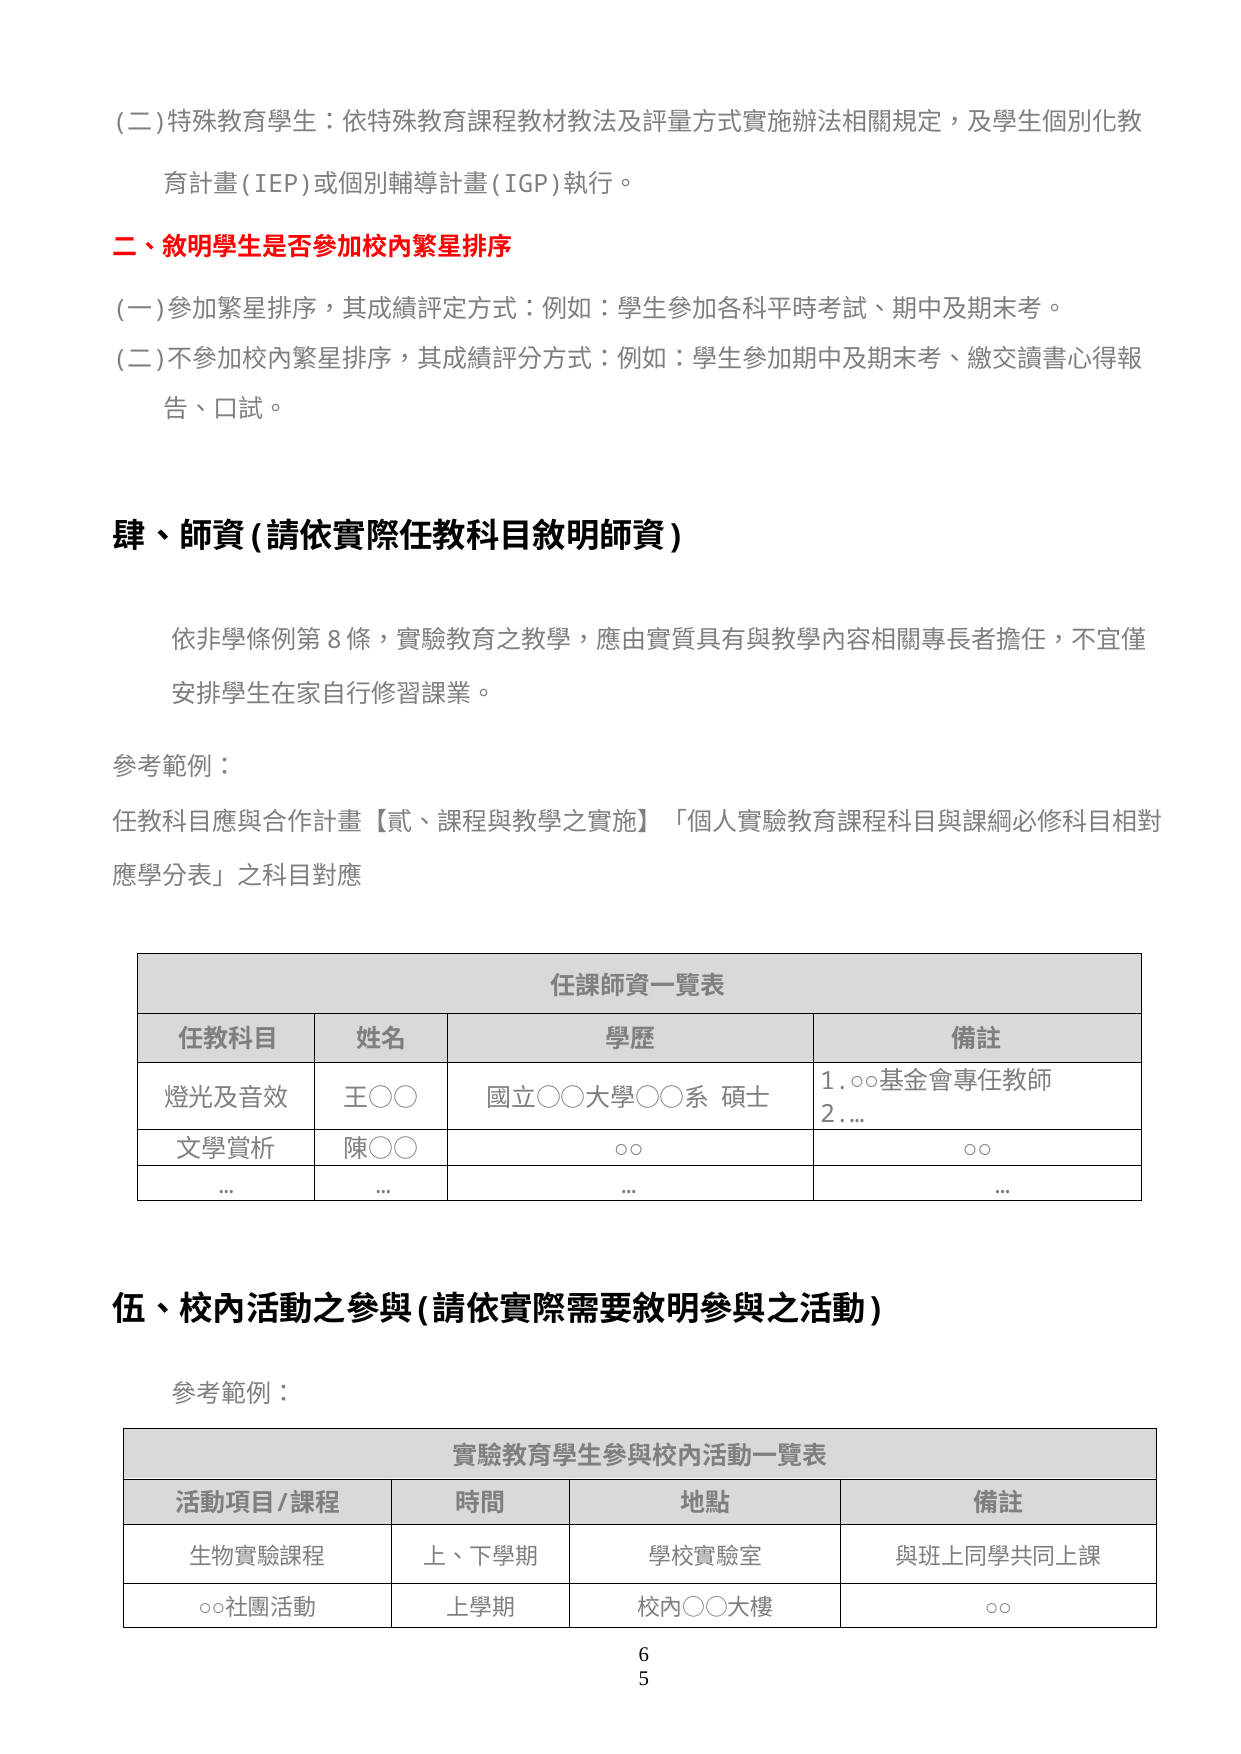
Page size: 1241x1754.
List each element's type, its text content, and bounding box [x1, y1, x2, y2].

table_cell 地點 [570, 1480, 840, 1524]
table_header 實驗教育學生參與校內活動一覽表 [124, 1429, 1156, 1478]
table_cell ○○ [814, 1130, 1141, 1165]
table_cell 學歷 [448, 1014, 813, 1062]
table_cell 1.○○基金會專任教師 2.… [814, 1063, 1141, 1129]
text (二)特殊教育學生：依特殊教育課程教材教法及評量方式實施辦法相關規定，及學生個別化教育計畫(IEP)或個別輔導計畫(IGP)執行。 [112, 78, 1167, 203]
table_cell ○○ [448, 1130, 813, 1165]
table_cell … [138, 1166, 314, 1200]
table_cell 國立○○大學○○系 碩士 [448, 1063, 813, 1129]
table_cell 備註 [814, 1014, 1141, 1062]
table_cell 活動項目/課程 [124, 1480, 391, 1524]
table_cell 任教科目 [138, 1014, 314, 1062]
table_cell 王○○ [315, 1063, 447, 1129]
text 二、敘明學生是否參加校內繁星排序 [112, 203, 1167, 265]
table_header 任課師資一覽表 [138, 954, 1141, 1013]
text (二)不參加校內繁星排序，其成績評分方式：例如：學生參加期中及期末考、繳交讀書心得報告、口試。 [113, 328, 1167, 428]
text 參考範例： [172, 1373, 1167, 1409]
table_cell 備註 [841, 1480, 1156, 1524]
table_cell 校內○○大樓 [570, 1584, 840, 1627]
text 伍、校內活動之參與(請依實際需要敘明參與之活動) [112, 1282, 1167, 1330]
table_cell 學校實驗室 [570, 1525, 840, 1583]
table_cell 上、下學期 [392, 1525, 569, 1583]
table_cell 時間 [392, 1480, 569, 1524]
table_cell ○○ [841, 1584, 1156, 1627]
table_cell … [814, 1166, 1141, 1200]
table_cell 文學賞析 [138, 1130, 314, 1165]
text (一)參加繁星排序，其成績評定方式：例如：學生參加各科平時考試、期中及期末考。 [113, 265, 1167, 328]
table_cell 上學期 [392, 1584, 569, 1627]
table_cell 燈光及音效 [138, 1063, 314, 1129]
table_cell 生物實驗課程 [124, 1525, 391, 1583]
table_cell … [315, 1166, 447, 1200]
table_cell 姓名 [315, 1014, 447, 1062]
text 任教科目應與合作計畫【貳、課程與教學之實施】「個人實驗教育課程科目與課綱必修科目相對應學分表」之科目對應 [112, 801, 1167, 892]
table_cell 與班上同學共同上課 [841, 1525, 1156, 1583]
table_cell … [448, 1166, 813, 1200]
text 肆、師資(請依實際任教科目敘明師資) [112, 509, 1167, 558]
table_cell ○○社團活動 [124, 1584, 391, 1627]
table_cell 陳○○ [315, 1130, 447, 1165]
text 參考範例： [112, 747, 1167, 783]
text 依非學條例第8條，實驗教育之教學，應由實質具有與教學內容相關專長者擔任，不宜僅安排學生在家自行修習課業。 [172, 619, 1167, 710]
